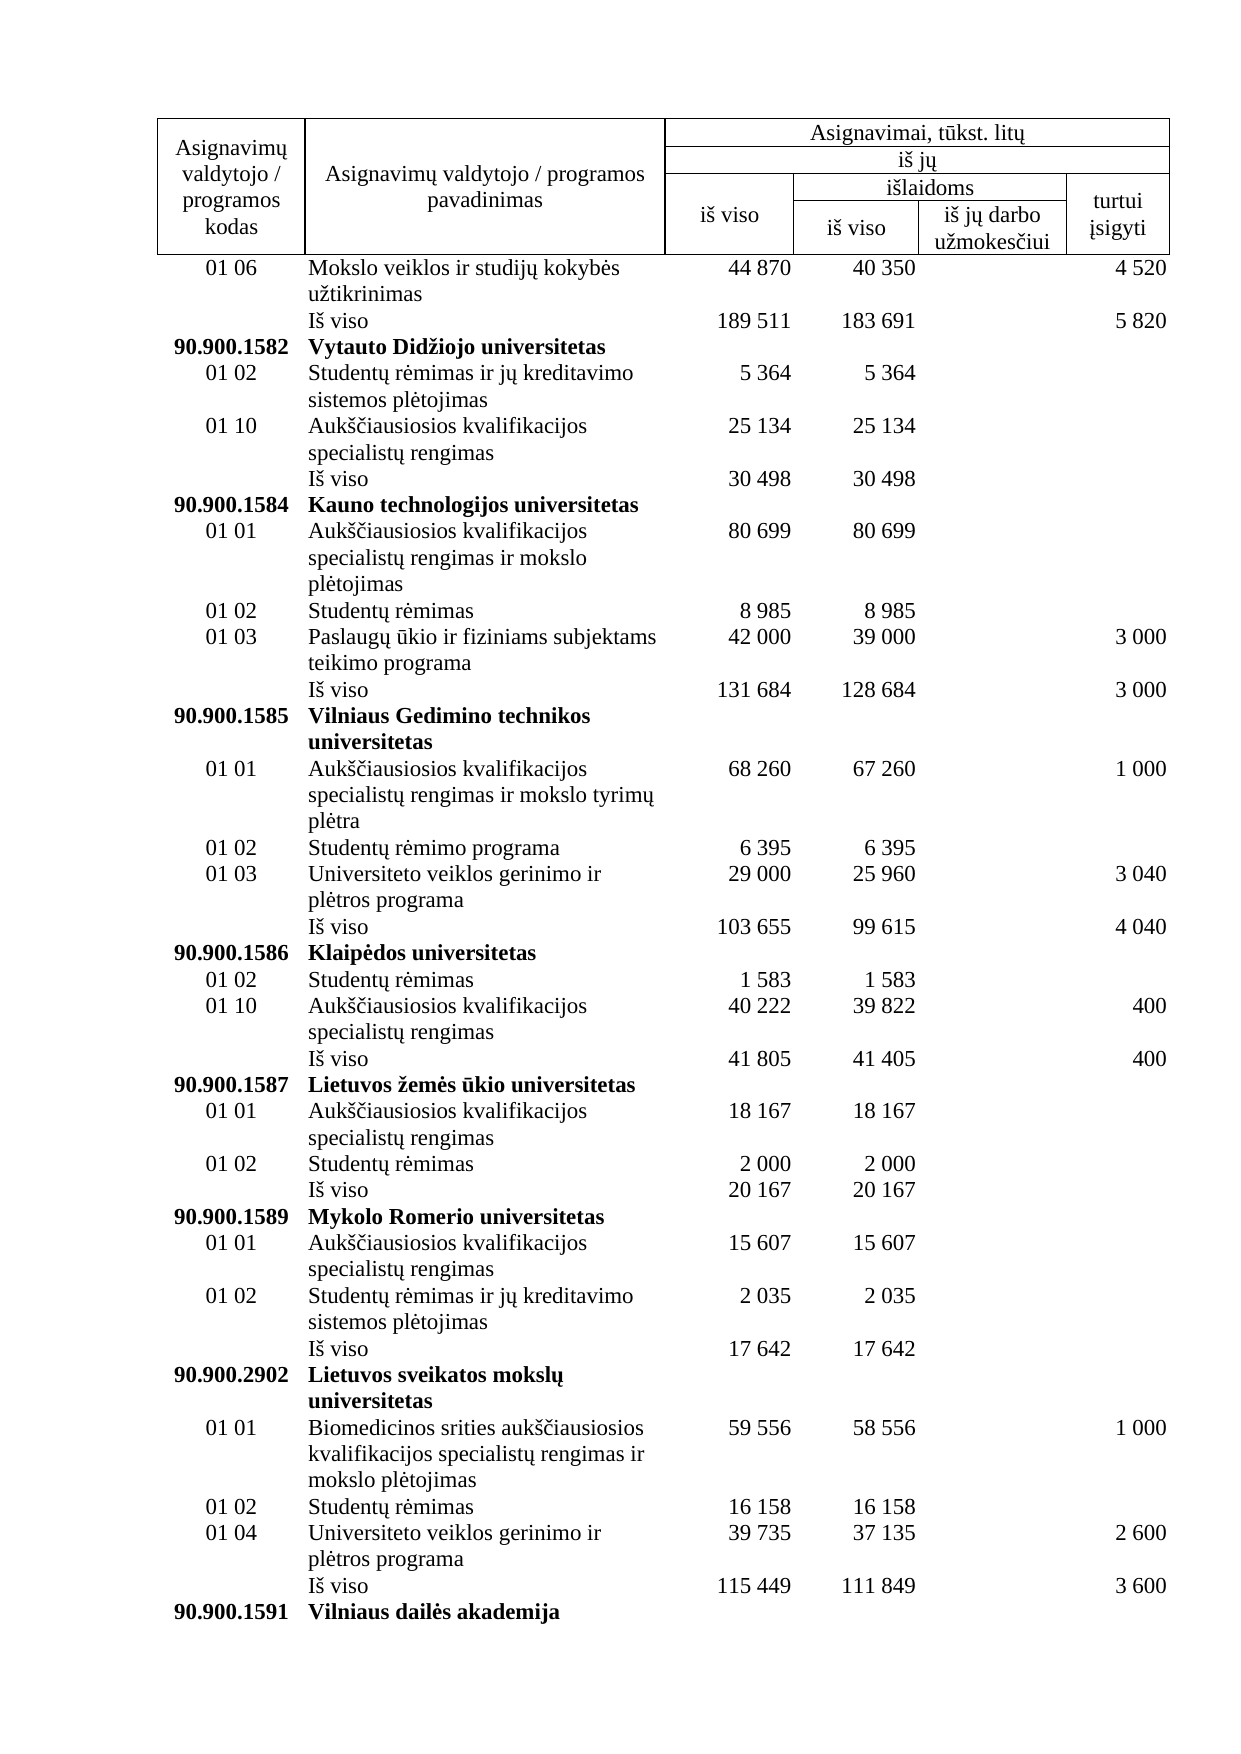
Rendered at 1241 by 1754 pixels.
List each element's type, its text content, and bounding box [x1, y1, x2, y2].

table_cell [1066, 1229, 1169, 1282]
table_cell [1066, 1176, 1169, 1203]
table_cell 01 04 [158, 1519, 305, 1572]
table_cell 17 642 [665, 1335, 794, 1361]
table_cell 01 02 [158, 966, 305, 992]
table_cell 01 01 [158, 755, 305, 834]
table_cell [919, 307, 1066, 333]
table_cell [919, 1071, 1066, 1097]
table_cell Vilniaus Gedimino technikos universitetas [305, 702, 665, 755]
table_cell [1066, 1203, 1169, 1229]
table_cell [665, 1598, 794, 1624]
table_cell [158, 1176, 305, 1203]
table_cell 90.900.1582 [158, 333, 305, 359]
table_cell [794, 333, 918, 359]
table_cell 90.900.1589 [158, 1203, 305, 1229]
table_cell Kauno technologijos universitetas [305, 491, 665, 518]
table_cell 41 805 [665, 1045, 794, 1071]
table_cell [1066, 834, 1169, 860]
table_cell 2 600 [1066, 1519, 1169, 1572]
table_cell 2 000 [794, 1150, 918, 1176]
table_cell 41 405 [794, 1045, 918, 1071]
table_cell 39 822 [794, 992, 918, 1045]
table_cell [158, 307, 305, 333]
table_cell 16 158 [665, 1493, 794, 1519]
table_cell 4 520 [1066, 255, 1169, 307]
table_cell [1066, 702, 1169, 755]
table_cell [1066, 1493, 1169, 1519]
table_cell 20 167 [794, 1176, 918, 1203]
table_cell [794, 491, 918, 518]
table_cell 68 260 [665, 755, 794, 834]
table_cell 1 000 [1066, 1414, 1169, 1493]
table_cell 40 222 [665, 992, 794, 1045]
table_cell 30 498 [665, 465, 794, 491]
table_cell 5 820 [1066, 307, 1169, 333]
table_cell [919, 360, 1066, 412]
table_cell [1066, 412, 1169, 465]
table_cell 400 [1066, 1045, 1169, 1071]
table_cell Studentų rėmimas [305, 1150, 665, 1176]
table_cell 01 02 [158, 360, 305, 412]
table_cell [1066, 518, 1169, 597]
table_header Asignavimų valdytojo / programos pavadinimas [306, 119, 664, 254]
table_cell 39 735 [665, 1519, 794, 1572]
table_cell Aukščiausiosios kvalifikacijos specialistų rengimas [305, 1229, 665, 1282]
table_cell [919, 1414, 1066, 1493]
table_cell Studentų rėmimas ir jų kreditavimo sistemos plėtojimas [305, 1282, 665, 1334]
table_cell [665, 1071, 794, 1097]
table_cell 39 000 [794, 623, 918, 676]
table_cell [919, 597, 1066, 623]
table_cell 189 511 [665, 307, 794, 333]
table_cell [665, 702, 794, 755]
table_cell [919, 623, 1066, 676]
table_cell [919, 1203, 1066, 1229]
table_cell 90.900.1591 [158, 1598, 305, 1624]
table_cell 6 395 [794, 834, 918, 860]
table_cell [919, 1519, 1066, 1572]
table_cell 183 691 [794, 307, 918, 333]
table_cell 99 615 [794, 913, 918, 939]
table_cell [1066, 333, 1169, 359]
table_cell 90.900.1587 [158, 1071, 305, 1097]
table_cell [919, 518, 1066, 597]
table_cell 58 556 [794, 1414, 918, 1493]
table_cell 01 03 [158, 623, 305, 676]
table_cell 01 02 [158, 1493, 305, 1519]
table_cell 2 035 [794, 1282, 918, 1334]
table_header Asignavimų valdytojo / programos kodas [158, 119, 304, 254]
table_cell Aukščiausiosios kvalifikacijos specialistų rengimas [305, 412, 665, 465]
table_cell Aukščiausiosios kvalifikacijos specialistų rengimas [305, 992, 665, 1045]
table_cell 01 02 [158, 597, 305, 623]
table_cell iš viso [794, 201, 918, 254]
table_cell 80 699 [665, 518, 794, 597]
table_cell 15 607 [665, 1229, 794, 1282]
table_cell 90.900.2902 [158, 1361, 305, 1414]
table_cell [794, 1203, 918, 1229]
table_cell 90.900.1584 [158, 491, 305, 518]
table_cell [919, 834, 1066, 860]
table_cell Studentų rėmimas [305, 597, 665, 623]
table_cell [919, 992, 1066, 1045]
table_cell 59 556 [665, 1414, 794, 1493]
table_cell [1066, 1598, 1169, 1624]
table_cell 3 000 [1066, 676, 1169, 702]
table_cell [919, 465, 1066, 491]
table_cell 1 000 [1066, 755, 1169, 834]
table_cell 25 134 [665, 412, 794, 465]
table_cell 42 000 [665, 623, 794, 676]
table_cell [919, 255, 1066, 307]
table_cell [919, 860, 1066, 913]
table_cell [794, 1598, 918, 1624]
table_cell [665, 1203, 794, 1229]
table_cell 1 583 [665, 966, 794, 992]
table_cell 01 01 [158, 1229, 305, 1282]
table_cell Iš viso [305, 1045, 665, 1071]
table_cell 6 395 [665, 834, 794, 860]
table_cell 01 01 [158, 1414, 305, 1493]
table_cell 3 600 [1066, 1572, 1169, 1598]
table_cell 17 642 [794, 1335, 918, 1361]
table_cell 44 870 [665, 255, 794, 307]
table_cell 5 364 [794, 360, 918, 412]
table_cell Biomedicinos srities aukščiausiosios kvalifikacijos specialistų rengimas ir mokslo plėtojimas [305, 1414, 665, 1493]
table_cell [919, 676, 1066, 702]
table_header Asignavimai, tūkst. litų [666, 119, 1169, 146]
table_cell turtui įsigyti [1067, 174, 1169, 254]
table_cell [919, 1598, 1066, 1624]
table_cell 18 167 [794, 1098, 918, 1150]
table_cell [1066, 1335, 1169, 1361]
table_cell Lietuvos žemės ūkio universitetas [305, 1071, 665, 1097]
table_cell iš jų darbo užmokesčiui [919, 201, 1066, 254]
table_cell [1066, 1071, 1169, 1097]
table_cell Universiteto veiklos gerinimo ir plėtros programa [305, 1519, 665, 1572]
table_cell [794, 1361, 918, 1414]
table_cell 131 684 [665, 676, 794, 702]
table_cell 29 000 [665, 860, 794, 913]
table_cell [919, 1493, 1066, 1519]
table_cell Universiteto veiklos gerinimo ir plėtros programa [305, 860, 665, 913]
table_cell [919, 939, 1066, 966]
table_cell Mykolo Romerio universitetas [305, 1203, 665, 1229]
table_cell 111 849 [794, 1572, 918, 1598]
table_cell [919, 702, 1066, 755]
table_cell Iš viso [305, 307, 665, 333]
table_cell [1066, 1150, 1169, 1176]
table_cell Iš viso [305, 1176, 665, 1203]
table_cell [1066, 939, 1169, 966]
table_cell [1066, 1098, 1169, 1150]
table_cell 90.900.1586 [158, 939, 305, 966]
table_cell Iš viso [305, 1572, 665, 1598]
table_cell [919, 1098, 1066, 1150]
table_cell [919, 1335, 1066, 1361]
table_cell [158, 1045, 305, 1071]
table_cell [1066, 1282, 1169, 1334]
table_cell Iš viso [305, 465, 665, 491]
table_cell 30 498 [794, 465, 918, 491]
table_cell 128 684 [794, 676, 918, 702]
table_cell 8 985 [665, 597, 794, 623]
table_cell 18 167 [665, 1098, 794, 1150]
table_cell 01 02 [158, 1282, 305, 1334]
table_cell 01 06 [158, 255, 305, 307]
table_cell [919, 1229, 1066, 1282]
table_cell 1 583 [794, 966, 918, 992]
table_cell 15 607 [794, 1229, 918, 1282]
table_cell Aukščiausiosios kvalifikacijos specialistų rengimas ir mokslo plėtojimas [305, 518, 665, 597]
table_cell 103 655 [665, 913, 794, 939]
table_cell [1066, 491, 1169, 518]
table_cell [1066, 1361, 1169, 1414]
table_cell [158, 913, 305, 939]
table_cell 01 10 [158, 992, 305, 1045]
table_cell [1066, 597, 1169, 623]
table_cell Klaipėdos universitetas [305, 939, 665, 966]
table_cell 4 040 [1066, 913, 1169, 939]
table_cell Lietuvos sveikatos mokslų universitetas [305, 1361, 665, 1414]
table_cell Vilniaus dailės akademija [305, 1598, 665, 1624]
table_cell Studentų rėmimas [305, 1493, 665, 1519]
table_cell Paslaugų ūkio ir fiziniams subjektams teikimo programa [305, 623, 665, 676]
table_cell Studentų rėmimo programa [305, 834, 665, 860]
table_cell Iš viso [305, 913, 665, 939]
table_cell [919, 491, 1066, 518]
table_cell 8 985 [794, 597, 918, 623]
table_cell Aukščiausiosios kvalifikacijos specialistų rengimas ir mokslo tyrimų plėtra [305, 755, 665, 834]
table_cell [158, 1572, 305, 1598]
table_cell [1066, 966, 1169, 992]
table_cell [919, 333, 1066, 359]
table_cell 2 035 [665, 1282, 794, 1334]
table_cell [665, 1361, 794, 1414]
table_cell [919, 1572, 1066, 1598]
table_cell [919, 966, 1066, 992]
table_cell 5 364 [665, 360, 794, 412]
table_cell Iš viso [305, 676, 665, 702]
table_cell [794, 1071, 918, 1097]
table_cell 25 134 [794, 412, 918, 465]
table_cell [919, 1045, 1066, 1071]
table_cell [919, 913, 1066, 939]
table_cell 67 260 [794, 755, 918, 834]
table_cell 01 03 [158, 860, 305, 913]
table_cell 16 158 [794, 1493, 918, 1519]
table_cell 20 167 [665, 1176, 794, 1203]
table_cell 25 960 [794, 860, 918, 913]
table_cell [919, 1361, 1066, 1414]
table_cell 01 01 [158, 518, 305, 597]
table_cell [665, 491, 794, 518]
table_cell 01 10 [158, 412, 305, 465]
table_cell [158, 676, 305, 702]
table_cell [794, 939, 918, 966]
table_cell Studentų rėmimas ir jų kreditavimo sistemos plėtojimas [305, 360, 665, 412]
table_cell 90.900.1585 [158, 702, 305, 755]
table_cell 40 350 [794, 255, 918, 307]
table_cell [158, 1335, 305, 1361]
table_cell 80 699 [794, 518, 918, 597]
table_cell iš viso [666, 174, 793, 254]
table_cell [919, 1282, 1066, 1334]
table_cell Iš viso [305, 1335, 665, 1361]
table_cell [919, 1176, 1066, 1203]
table_cell [919, 412, 1066, 465]
table_cell 2 000 [665, 1150, 794, 1176]
table_cell [919, 755, 1066, 834]
table_cell Aukščiausiosios kvalifikacijos specialistų rengimas [305, 1098, 665, 1150]
table_cell 3 000 [1066, 623, 1169, 676]
table_cell [919, 1150, 1066, 1176]
table_cell [665, 939, 794, 966]
table_cell [665, 333, 794, 359]
table_cell Studentų rėmimas [305, 966, 665, 992]
table_cell 01 01 [158, 1098, 305, 1150]
table_cell [158, 465, 305, 491]
table_cell Mokslo veiklos ir studijų kokybės užtikrinimas [305, 255, 665, 307]
table_cell 3 040 [1066, 860, 1169, 913]
table_cell 01 02 [158, 1150, 305, 1176]
table_cell 115 449 [665, 1572, 794, 1598]
table_cell [1066, 360, 1169, 412]
table_cell 01 02 [158, 834, 305, 860]
table_cell 400 [1066, 992, 1169, 1045]
table_cell iš jų [666, 147, 1169, 173]
table_cell [794, 702, 918, 755]
table_cell Vytauto Didžiojo universitetas [305, 333, 665, 359]
table_cell [1066, 465, 1169, 491]
table_cell išlaidoms [794, 174, 1066, 200]
table_cell 37 135 [794, 1519, 918, 1572]
